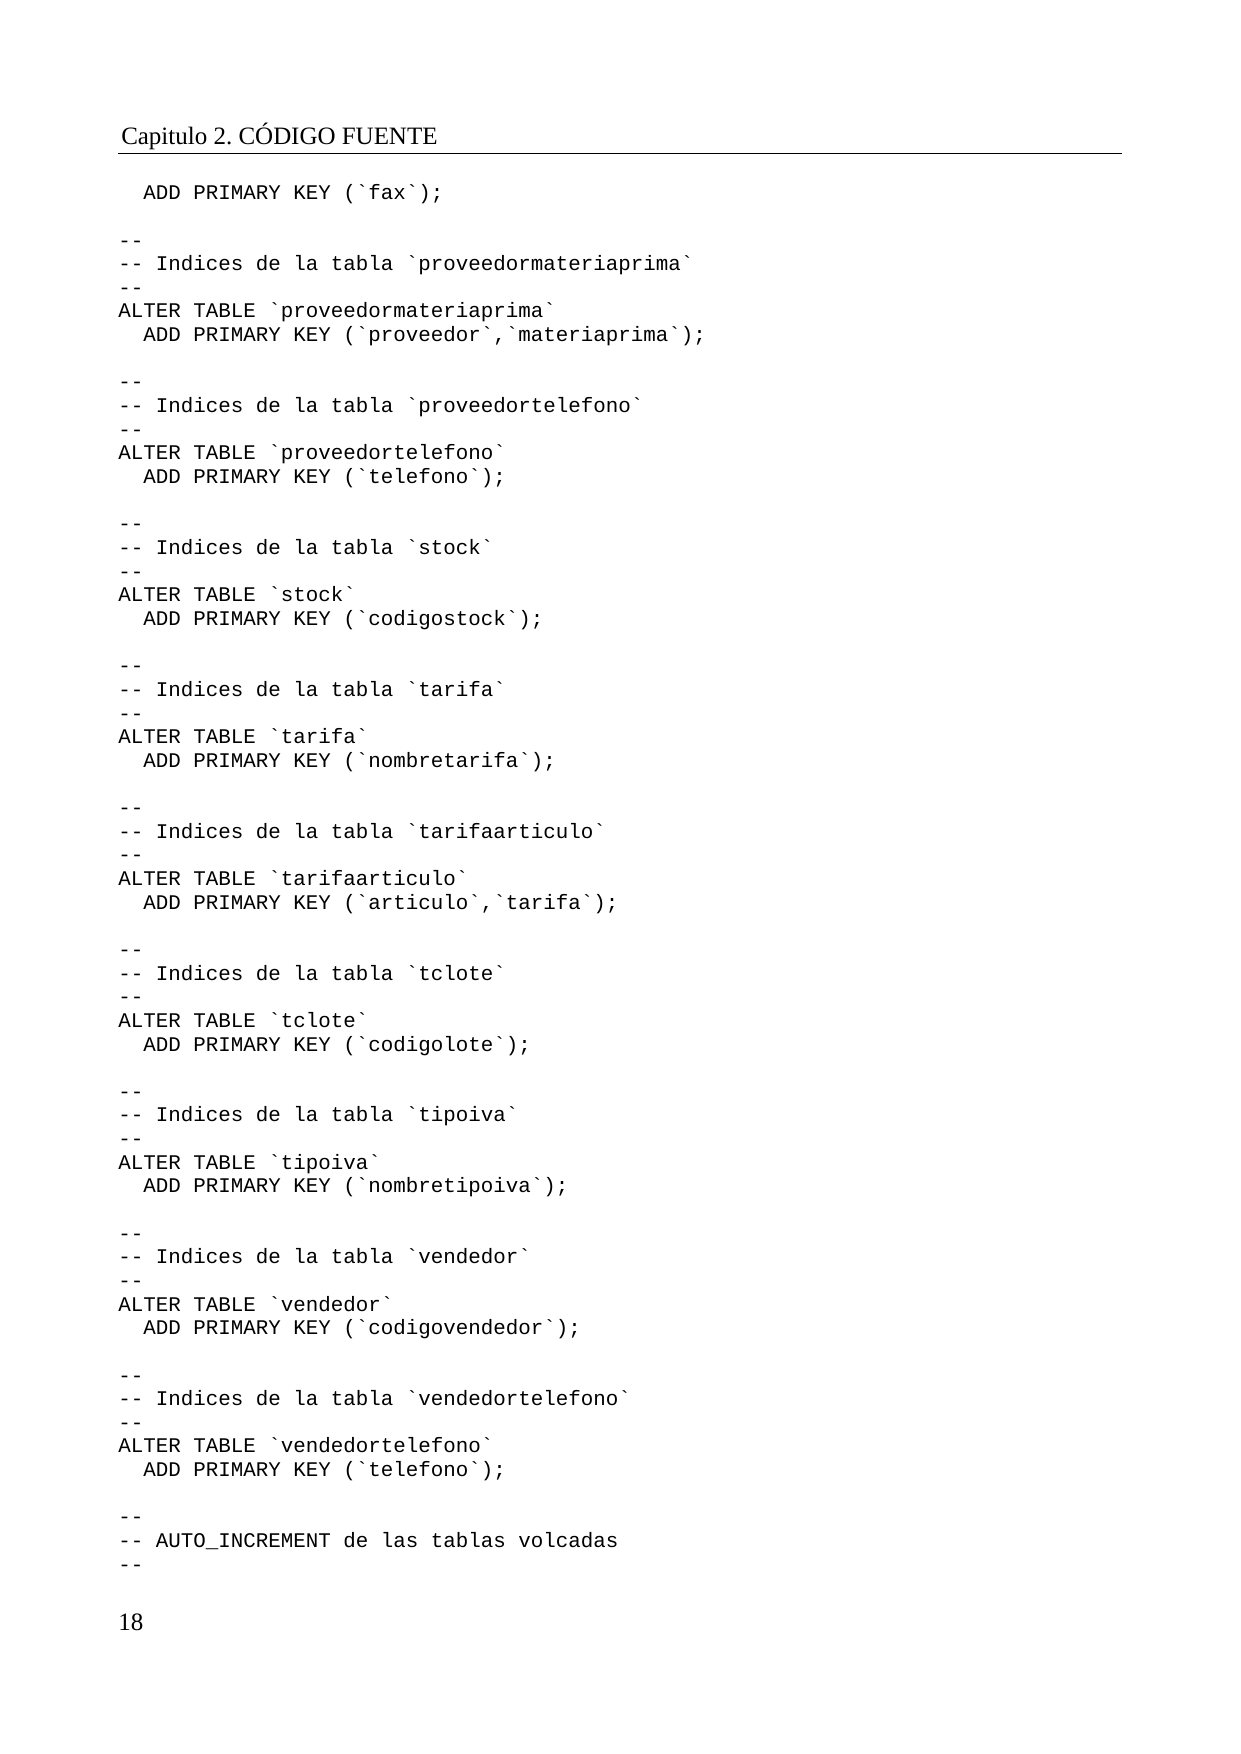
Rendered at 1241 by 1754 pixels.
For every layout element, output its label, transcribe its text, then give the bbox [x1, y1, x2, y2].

text ALTER TABLE `stock` [118, 584, 1122, 608]
text ADD PRIMARY KEY (`codigostock`); [118, 608, 1122, 632]
text -- Indices de la tabla `proveedormateriaprima` [118, 253, 1122, 277]
text ADD PRIMARY KEY (`proveedor`,`materiaprima`); [118, 324, 1122, 348]
text ALTER TABLE `proveedormateriaprima` [118, 301, 1122, 324]
text ADD PRIMARY KEY (`fax`); [118, 182, 1122, 206]
text ALTER TABLE `vendedor` [118, 1294, 1122, 1317]
text -- [118, 1223, 1122, 1246]
text -- [118, 561, 1122, 584]
text -- Indices de la tabla `vendedortelefono` [118, 1388, 1122, 1412]
text ALTER TABLE `vendedortelefono` [118, 1436, 1122, 1459]
text -- Indices de la tabla `tipoiva` [118, 1104, 1122, 1128]
text -- Indices de la tabla `tclote` [118, 963, 1122, 986]
text -- Indices de la tabla `tarifa` [118, 679, 1122, 702]
text -- [118, 655, 1122, 679]
text -- [118, 371, 1122, 395]
text -- AUTO_INCREMENT de las tablas volcadas [118, 1530, 1122, 1554]
text ALTER TABLE `tarifa` [118, 726, 1122, 750]
text -- Indices de la tabla `tarifaarticulo` [118, 821, 1122, 844]
text -- [118, 844, 1122, 868]
text -- [118, 419, 1122, 442]
text ALTER TABLE `proveedortelefono` [118, 442, 1122, 466]
text -- [118, 702, 1122, 726]
text -- Indices de la tabla `proveedortelefono` [118, 395, 1122, 419]
text ADD PRIMARY KEY (`nombretarifa`); [118, 750, 1122, 773]
text ALTER TABLE `tipoiva` [118, 1152, 1122, 1175]
text -- Indices de la tabla `stock` [118, 537, 1122, 561]
text -- [118, 1364, 1122, 1388]
text ALTER TABLE `tclote` [118, 1010, 1122, 1033]
text -- [118, 277, 1122, 301]
text -- [118, 229, 1122, 253]
text -- [118, 513, 1122, 537]
text -- [118, 986, 1122, 1010]
text ADD PRIMARY KEY (`nombretipoiva`); [118, 1175, 1122, 1199]
text -- [118, 939, 1122, 963]
text ALTER TABLE `tarifaarticulo` [118, 868, 1122, 892]
text -- Indices de la tabla `vendedor` [118, 1246, 1122, 1270]
text ADD PRIMARY KEY (`telefono`); [118, 466, 1122, 490]
text -- [118, 1128, 1122, 1152]
text -- [118, 1412, 1122, 1436]
text -- [118, 1081, 1122, 1104]
text ADD PRIMARY KEY (`codigolote`); [118, 1033, 1122, 1057]
text ADD PRIMARY KEY (`codigovendedor`); [118, 1317, 1122, 1341]
text -- [118, 1554, 1122, 1577]
text -- [118, 1270, 1122, 1294]
text -- [118, 797, 1122, 821]
text ADD PRIMARY KEY (`articulo`,`tarifa`); [118, 892, 1122, 915]
text -- [118, 1506, 1122, 1530]
text ADD PRIMARY KEY (`telefono`); [118, 1459, 1122, 1483]
